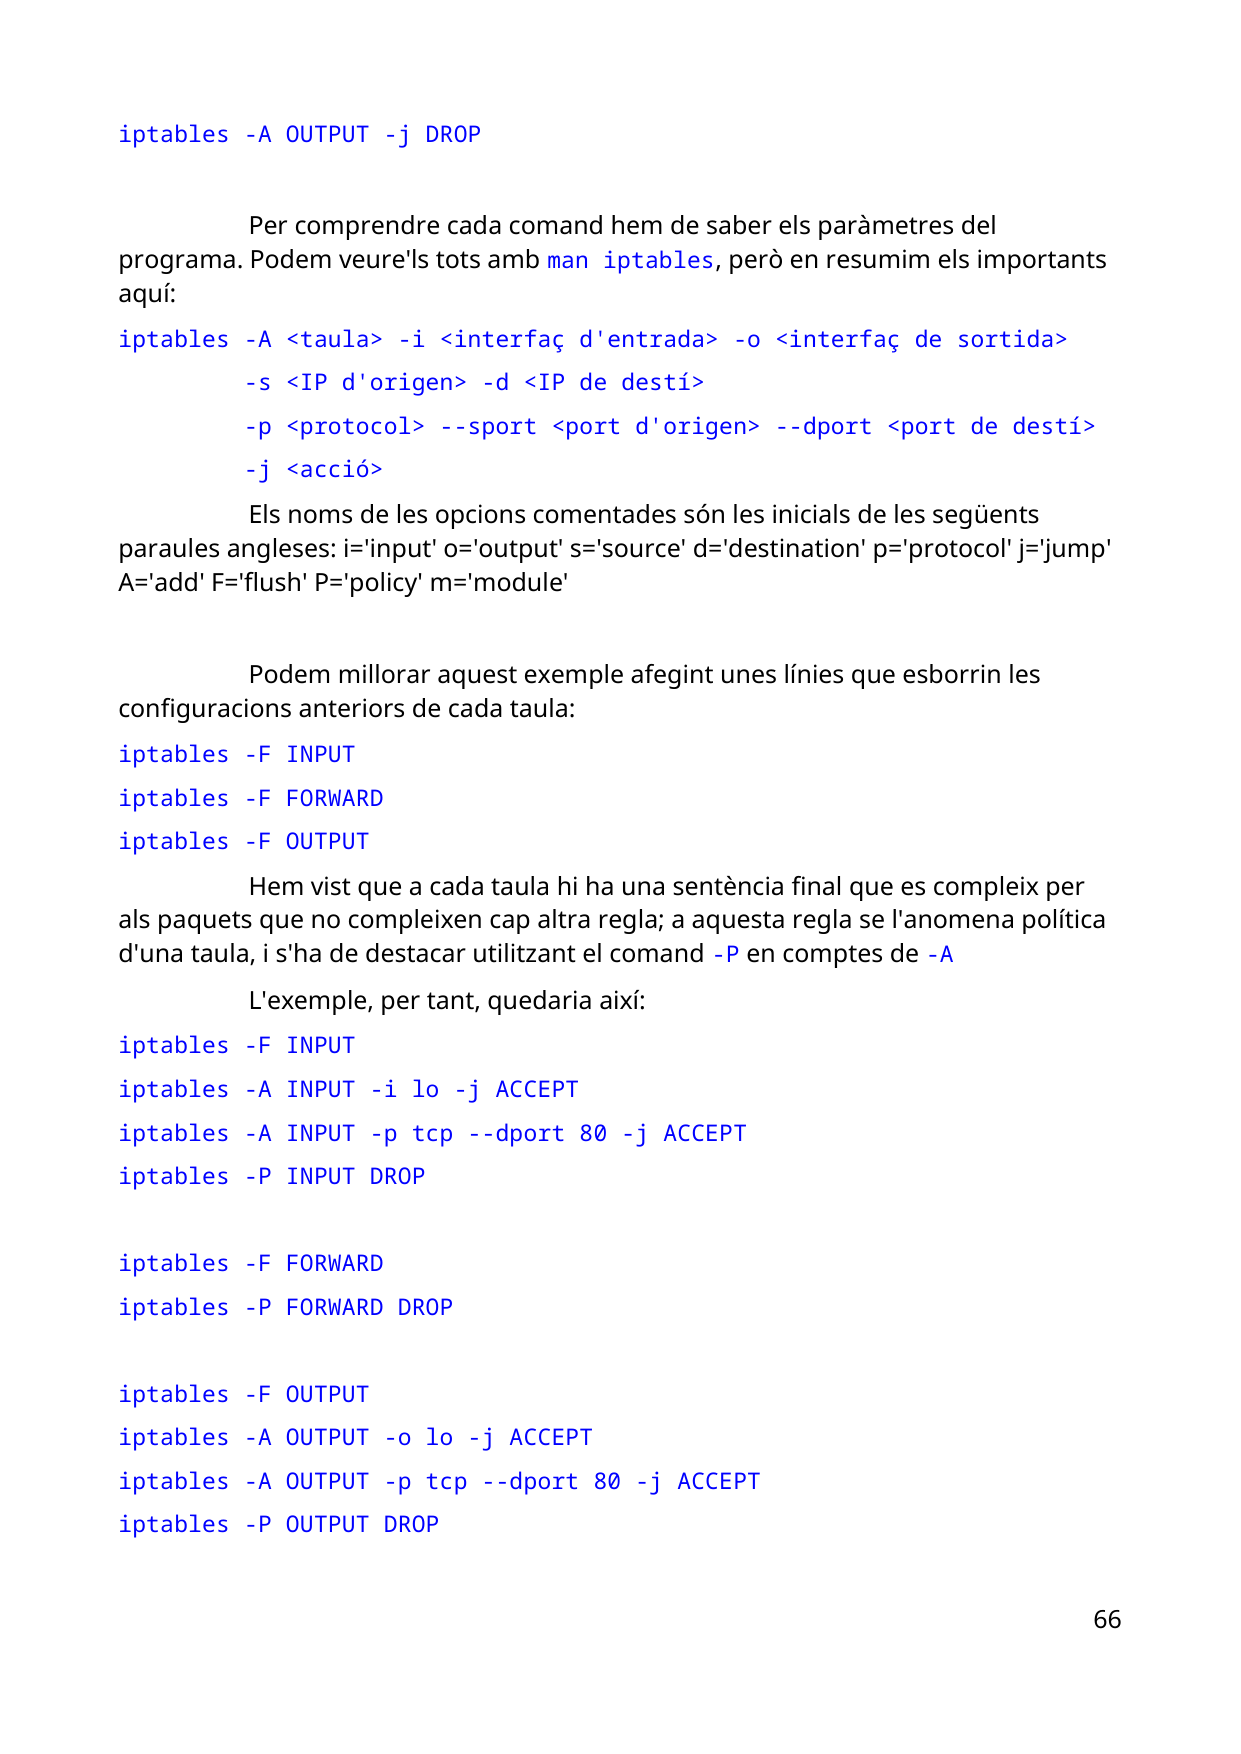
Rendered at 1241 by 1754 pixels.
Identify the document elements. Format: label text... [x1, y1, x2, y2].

text -j <acció> [118, 453, 1122, 484]
text iptables -F OUTPUT [118, 1378, 1122, 1409]
text L'exemple, per tant, quedaria així: [118, 983, 1122, 1017]
text iptables -P OUTPUT DROP [118, 1508, 1122, 1539]
text iptables -A OUTPUT -j DROP [118, 118, 1122, 149]
text -p <protocol> --sport <port d'origen> --dport <port de destí> [118, 409, 1122, 441]
text Hem vist que a cada taula hi ha una sentència final que es compleix per als paquets que no compleixen cap altra regla; a aquesta regla se l'anomena política d'una taula, i s'ha de destacar utilitzant el comand -P en comptes de -A [118, 868, 1122, 970]
text iptables -P FORWARD DROP [118, 1291, 1122, 1322]
text iptables -F FORWARD [118, 1247, 1122, 1278]
text iptables -A <taula> -i <interfaç d'entrada> -o <interfaç de sortida> [118, 322, 1122, 353]
text iptables -F OUTPUT [118, 825, 1122, 856]
text iptables -A INPUT -i lo -j ACCEPT [118, 1073, 1122, 1104]
text iptables -A OUTPUT -p tcp --dport 80 -j ACCEPT [118, 1465, 1122, 1496]
text -s <IP d'origen> -d <IP de destí> [118, 366, 1122, 397]
text Podem millorar aquest exemple afegint unes línies que esborrin les configuracions anteriors de cada taula: [118, 657, 1122, 725]
text iptables -F INPUT [118, 1029, 1122, 1060]
text iptables -F FORWARD [118, 781, 1122, 812]
text Per comprendre cada comand hem de saber els paràmetres del programa. Podem veure'ls tots amb man iptables, però en resumim els importants aquí: [118, 208, 1122, 310]
text Els noms de les opcions comentades són les inicials de les següents paraules angleses: i='input' o='output' s='source' d='destination' p='protocol' j='jump' A='add' F='flush' P='policy' m='module' [118, 497, 1122, 598]
text iptables -P INPUT DROP [118, 1160, 1122, 1191]
text iptables -A INPUT -p tcp --dport 80 -j ACCEPT [118, 1116, 1122, 1147]
text iptables -F INPUT [118, 738, 1122, 769]
text iptables -A OUTPUT -o lo -j ACCEPT [118, 1421, 1122, 1452]
